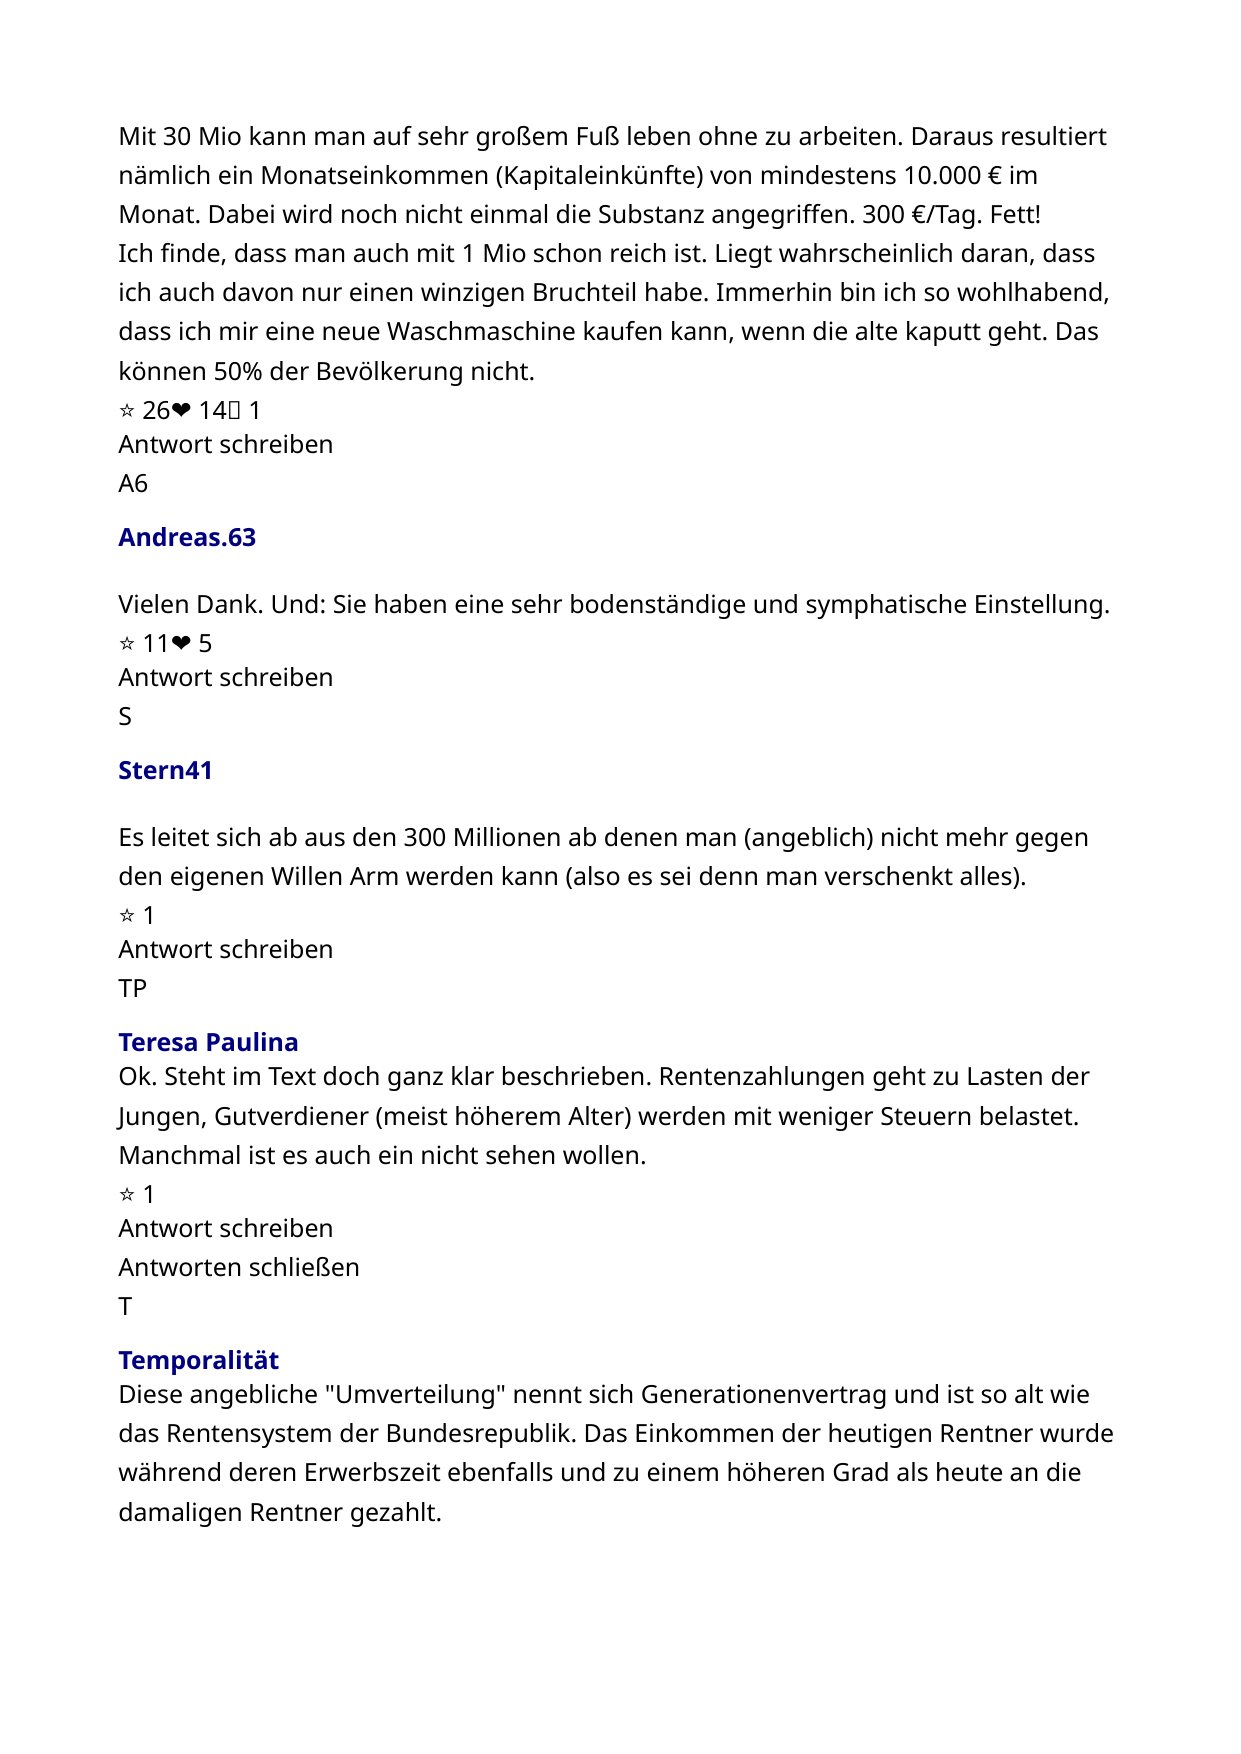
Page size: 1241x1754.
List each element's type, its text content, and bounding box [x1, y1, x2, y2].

text T [118, 1289, 1122, 1323]
text Ok. Steht im Text doch ganz klar beschrieben. Rentenzahlungen geht zu Lasten der Jungen, Gutverdiener (meist höherem Alter) werden mit weniger Steuern belastet. Manchmal ist es auch ein nicht sehen wollen. [118, 1059, 1122, 1171]
text Antwort schreiben [118, 659, 1122, 694]
text Diese angebliche "Umverteilung" nennt sich Generationenvertrag und ist so alt wie das Rentensystem der Bundesrepublik. Das Einkommen der heutigen Rentner wurde während deren Erwerbszeit ebenfalls und zu einem höheren Grad als heute an die damaligen Rentner gezahlt. [118, 1377, 1122, 1528]
text Vielen Dank. Und: Sie haben eine sehr bodenständige und symphatische Einstellung. [118, 586, 1122, 620]
text Antwort schreiben [118, 1211, 1122, 1244]
text ⭐️ 26❤️ 14🤨 1 [118, 392, 1122, 426]
text ⭐️ 11❤️ 5 [118, 626, 1122, 659]
text Es leitet sich ab aus den 300 Millionen ab denen man (angeblich) nicht mehr gegen den eigenen Willen Arm werden kann (also es sei denn man verschenkt alles). [118, 819, 1122, 893]
subtitle Teresa Paulina [118, 1025, 1122, 1059]
text Ich finde, dass man auch mit 1 Mio schon reich ist. Liegt wahrscheinlich daran, dass ich auch davon nur einen winzigen Bruchteil habe. Immerhin bin ich so wohlhabend, dass ich mir eine neue Waschmaschine kaufen kann, wenn die alte kaputt geht. Das können 50% der Bevölkerung nicht. [118, 236, 1122, 387]
text TP [118, 971, 1122, 1005]
text Antwort schreiben [118, 426, 1122, 460]
text ⭐️ 1 [118, 1176, 1122, 1211]
text Mit 30 Mio kann man auf sehr großem Fuß leben ohne zu arbeiten. Daraus resultiert nämlich ein Monatseinkommen (Kapitaleinkünfte) von mindestens 10.000 € im Monat. Dabei wird noch nicht einmal die Substanz angegriffen. 300 €/Tag. Fett! [118, 118, 1122, 231]
subtitle Andreas.63 [118, 519, 1122, 553]
text ⭐️ 1 [118, 898, 1122, 932]
text Antwort schreiben [118, 932, 1122, 966]
subtitle Stern41 [118, 752, 1122, 787]
text S [118, 699, 1122, 733]
text Antworten schließen [118, 1250, 1122, 1284]
subtitle Temporalität [118, 1343, 1122, 1377]
text A6 [118, 466, 1122, 499]
